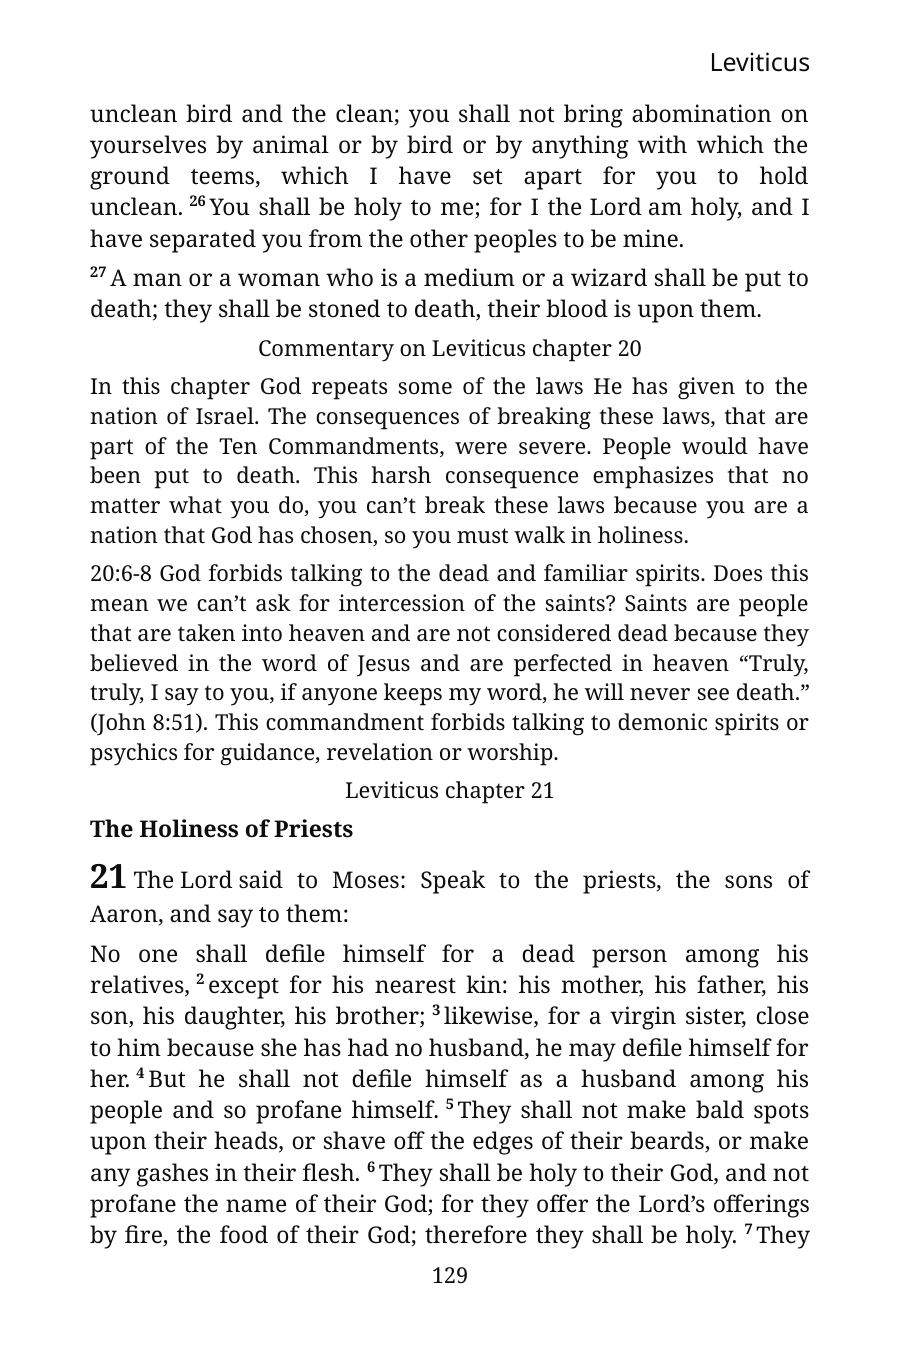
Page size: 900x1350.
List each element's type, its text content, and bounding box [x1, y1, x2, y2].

text In this chapter God repeats some of the laws He has given to the nation of Israel. The consequences of breaking these laws, that are part of the Ten Commandments, were severe. People would have been put to death. This harsh consequence emphasizes that no matter what you do, you can’t break these laws because you are a nation that God has chosen, so you must walk in holiness. [90, 371, 810, 550]
text 20:6-8 God forbids talking to the dead and familiar spirits. Does this mean we can’t ask for intercession of the saints? Saints are people that are taken into heaven and are not considered dead because they believed in the word of Jesus and are perfected in heaven “Truly, truly, I say to you, if anyone keeps my word, he will never see death.” (John 8:51). This commandment forbids talking to demonic spirits or psychics for guidance, revelation or worship. [90, 558, 810, 767]
text 27 A man or a woman who is a medium or a wizard shall be put to death; they shall be stoned to death, their blood is upon them. [90, 262, 810, 324]
text unclean bird and the clean; you shall not bring abomination on yourselves by animal or by bird or by anything with which the ground teems, which I have set apart for you to hold unclean. 26 You shall be holy to me; for I the Lord am holy, and I have separated you from the other peoples to be mine. [90, 97, 810, 254]
text No one shall defile himself for a dead person among his relatives, 2 except for his nearest kin: his mother, his father, his son, his daughter, his brother; 3 likewise, for a virgin sister, close to him because she has had no husband, he may defile himself for her. 4 But he shall not defile himself as a husband among his people and so profane himself. 5 They shall not make bald spots upon their heads, or shave off the edges of their beards, or make any gashes in their flesh. 6 They shall be holy to their God, and not profane the name of their God; for they offer the Lord’s offerings by fire, the food of their God; therefore they shall be holy. 7 They [90, 938, 810, 1250]
text The Holiness of Priests [90, 813, 810, 844]
text Commentary on Leviticus chapter 20 [90, 333, 810, 363]
text 21 The Lord said to Moses: Speak to the priests, the sons of Aaron, and say to them: [90, 853, 810, 929]
text Leviticus chapter 21 [90, 775, 810, 805]
